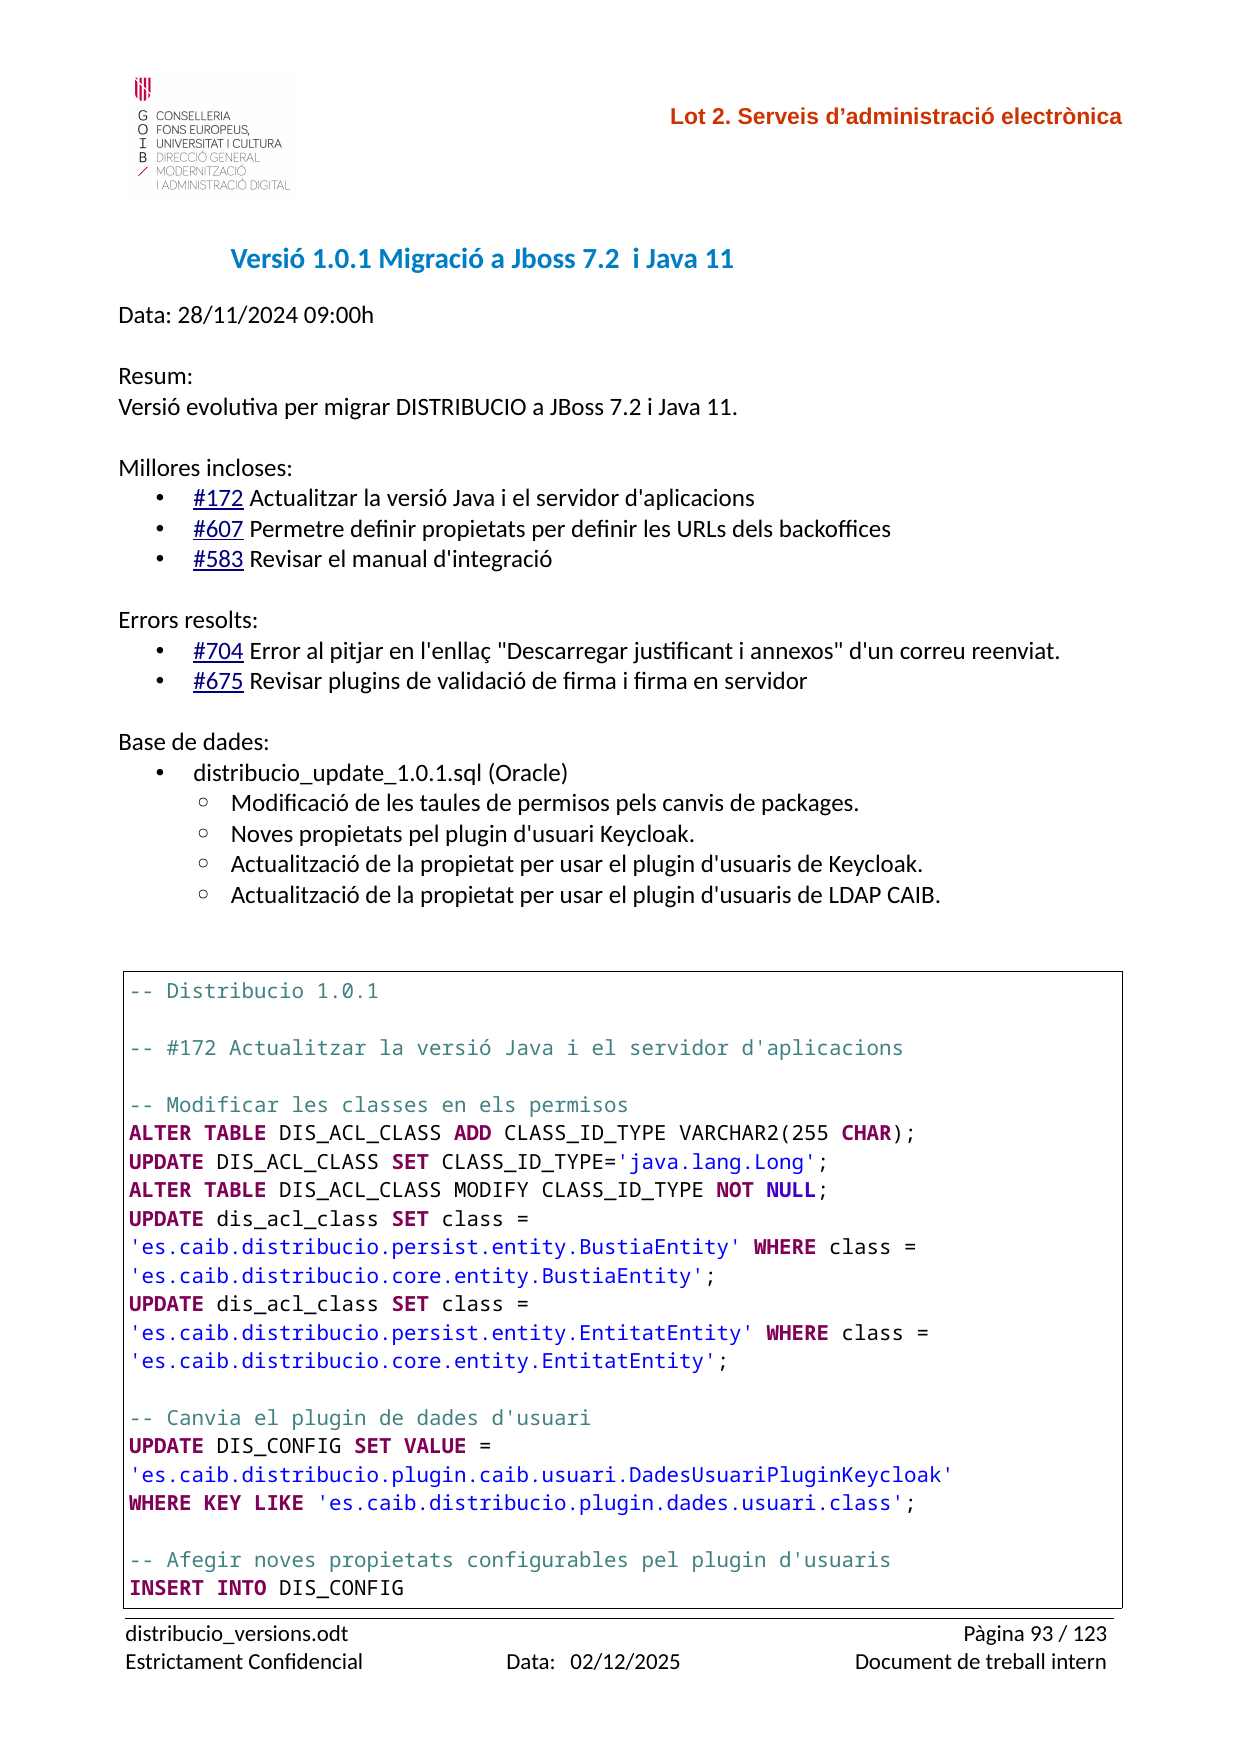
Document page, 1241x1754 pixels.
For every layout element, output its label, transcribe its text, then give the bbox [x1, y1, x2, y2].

list #675 Revisar plugins de validació de firma i firma en servidor [156, 665, 1122, 696]
list Actualització de la propietat per usar el plugin d'usuaris de LDAP CAIB. [193, 879, 1122, 909]
list #172 Actualitzar la versió Java i el servidor d'aplicacions [156, 482, 1122, 513]
list #704 Error al pitjar en l'enllaç "Descarregar justificant i annexos" d'un correu reenviat. [156, 635, 1122, 665]
subtitle Versió 1.0.1 Migració a Jboss 7.2 i Java 11 [153, 240, 1122, 275]
list Modificació de les taules de permisos pels canvis de packages. [193, 787, 1122, 818]
text Base de dades: [118, 726, 1122, 757]
text Millores incloses: [118, 452, 1122, 482]
list #607 Permetre definir propietats per definir les URLs dels backoffices [156, 513, 1122, 543]
text Data: 28/11/2024 09:00h [118, 299, 1122, 329]
text Versió evolutiva per migrar DISTRIBUCIO a JBoss 7.2 i Java 11. [118, 391, 1122, 421]
text Resum: [118, 360, 1122, 391]
list #583 Revisar el manual d'integració [156, 543, 1122, 574]
table_header -- Distribucio 1.0.1 -- #172 Actualitzar la versió Java i el servidor d'aplicacions -- Modificar les classes en els permisos ALTER TABLE DIS_ACL_CLASS ADD CLASS_ID_TYPE VARCHAR2(255 CHAR); UPDATE DIS_ACL_CLASS SET CLASS_ID_TYPE='java.lang.Long'; ALTER TABLE DIS_ACL_CLASS MODIFY CLASS_ID_TYPE NOT NULL; UPDATE dis_acl_class SET class = 'es.caib.distribucio.persist.entity.BustiaEntity' WHERE class = 'es.caib.distribucio.core.entity.BustiaEntity'; UPDATE dis_acl_class SET class = 'es.caib.distribucio.persist.entity.EntitatEntity' WHERE class = 'es.caib.distribucio.core.entity.EntitatEntity'; -- Canvia el plugin de dades d'usuari UPDATE DIS_CONFIG SET VALUE = 'es.caib.distribucio.plugin.caib.usuari.DadesUsuariPluginKeycloak' WHERE KEY LIKE 'es.caib.distribucio.plugin.dades.usuari.class'; -- Afegir noves propietats configurables pel plugin d'usuaris INSERT INTO DIS_CONFIG [124, 972, 1122, 1608]
list distribucio_update_1.0.1.sql (Oracle) [156, 757, 1122, 787]
text Errors resolts: [118, 604, 1122, 635]
picture [126, 70, 299, 197]
list Noves propietats pel plugin d'usuari Keycloak. [193, 818, 1122, 848]
list Actualització de la propietat per usar el plugin d'usuaris de Keycloak. [193, 848, 1122, 879]
